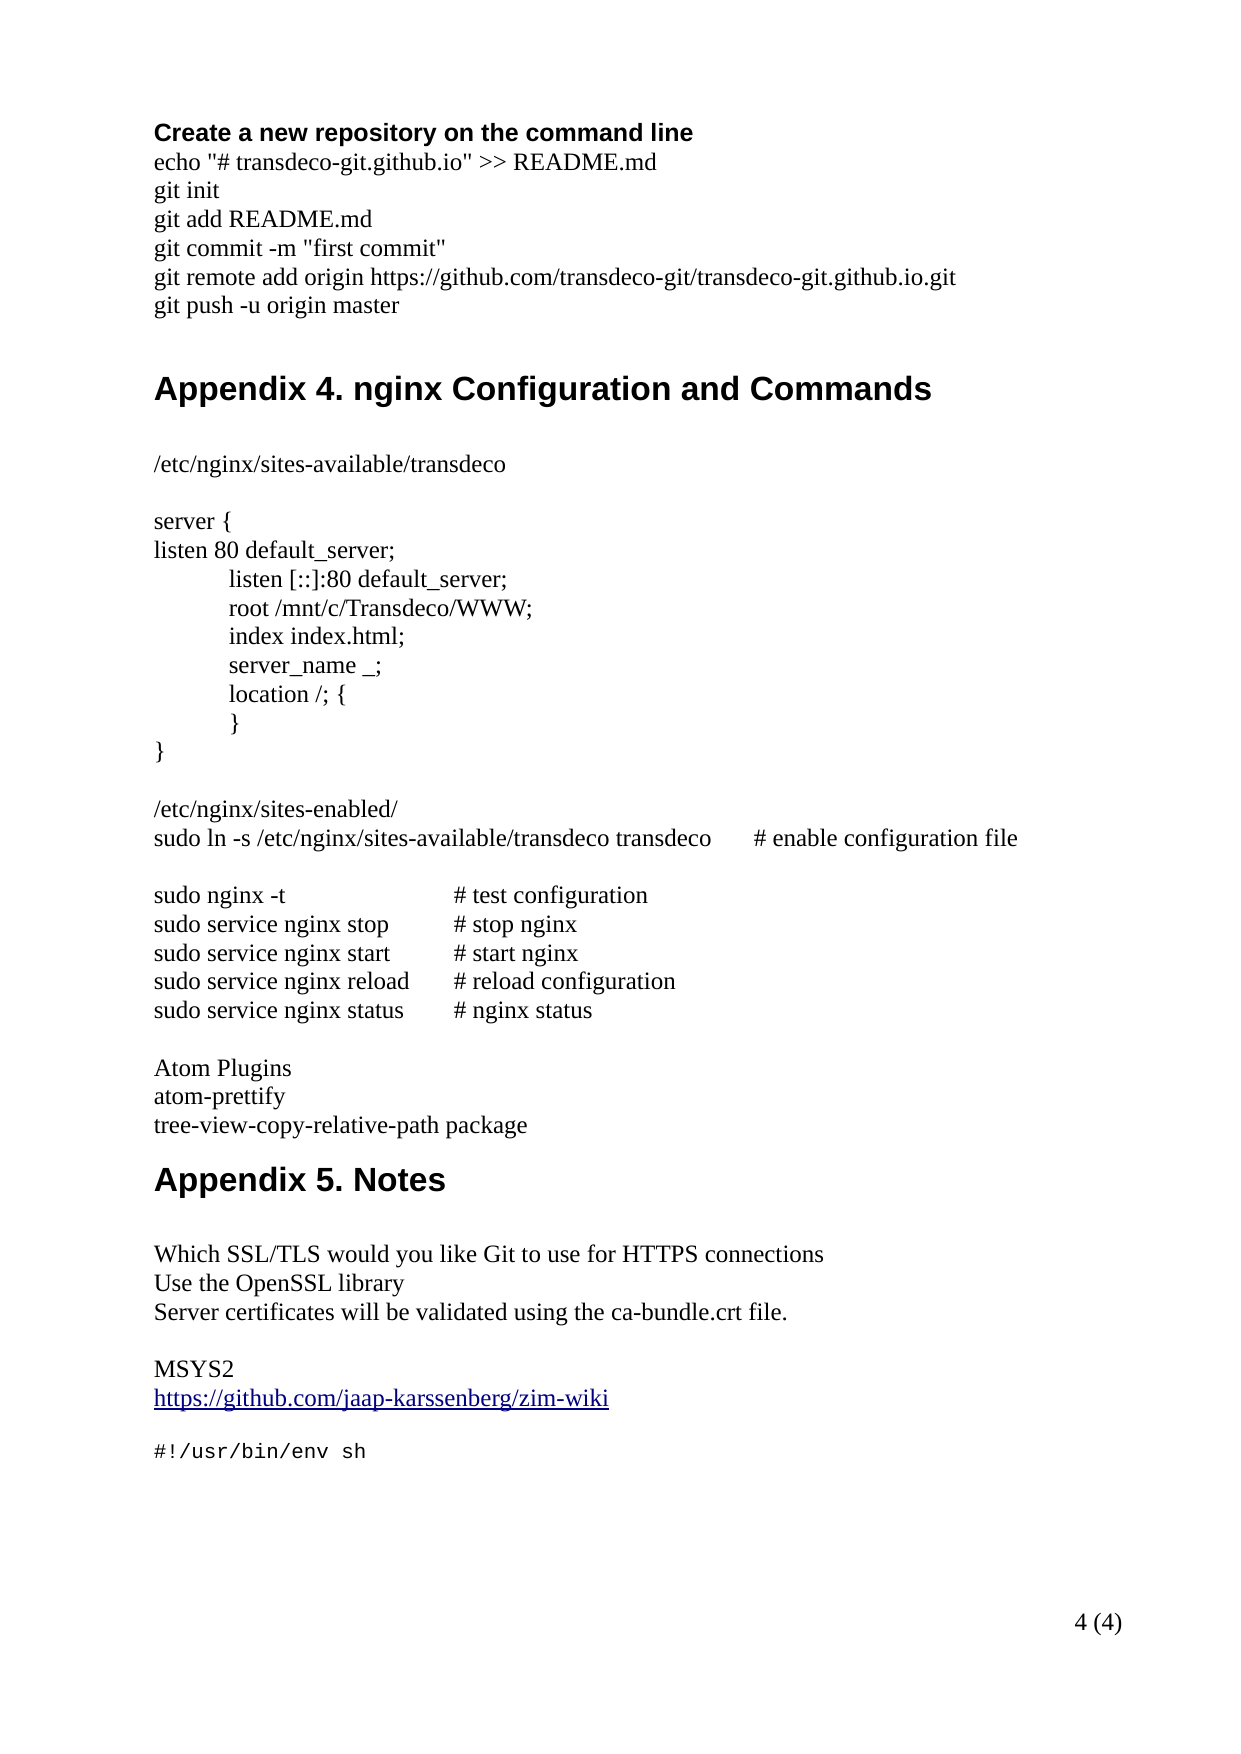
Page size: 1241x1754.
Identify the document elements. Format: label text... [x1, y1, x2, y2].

text #!/usr/bin/env sh [153, 1441, 1122, 1464]
text echo "# transdeco-git.github.io" >> README.md [153, 147, 1122, 176]
text /etc/nginx/sites-available/transdeco [153, 449, 1122, 478]
text git init [153, 176, 1122, 204]
text https://github.com/jaap-karssenberg/zim-wiki [153, 1383, 1122, 1412]
text sudo service nginx reload # reload configuration [153, 966, 1122, 995]
text root /mnt/c/Transdeco/WWW; [153, 593, 1122, 621]
text atom-prettify [153, 1081, 1122, 1110]
text git remote add origin https://github.com/transdeco-git/transdeco-git.github.io.git [153, 262, 1122, 291]
text git push -u origin master [153, 291, 1122, 319]
text index index.html; server_name _; [153, 621, 1122, 679]
text listen [::]:80 default_server; [153, 564, 1122, 593]
text Which SSL/TLS would you like Git to use for HTTPS connections [153, 1239, 1122, 1268]
text git commit -m "first commit" [153, 233, 1122, 262]
text Atom Plugins [153, 1053, 1122, 1081]
text tree-view-copy-relative-path package [153, 1110, 1122, 1139]
text /etc/nginx/sites-enabled/ [153, 794, 1122, 823]
text } [153, 708, 1122, 736]
text sudo service nginx status # nginx status [153, 995, 1122, 1024]
text sudo ln -s /etc/nginx/sites-available/transdeco transdeco # enable configuration file [153, 823, 1122, 851]
text location /; { [153, 679, 1122, 708]
text git add README.md [153, 204, 1122, 233]
text sudo service nginx stop # stop nginx [153, 909, 1122, 938]
text Create a new repository on the command line [153, 118, 1122, 147]
text Server certificates will be validated using the ca-bundle.crt file. [153, 1297, 1122, 1326]
text listen 80 default_server; [153, 535, 1122, 564]
text } [153, 736, 1122, 765]
text sudo service nginx start # start nginx [153, 938, 1122, 966]
text sudo nginx -t # test configuration [153, 880, 1122, 909]
subtitle Appendix 4. nginx Configuration and Commands [153, 369, 1122, 408]
text server { [153, 506, 1122, 535]
text Use the OpenSSL library [153, 1268, 1122, 1297]
subtitle Appendix 5. Notes [153, 1160, 1122, 1198]
text MSYS2 [153, 1354, 1122, 1383]
